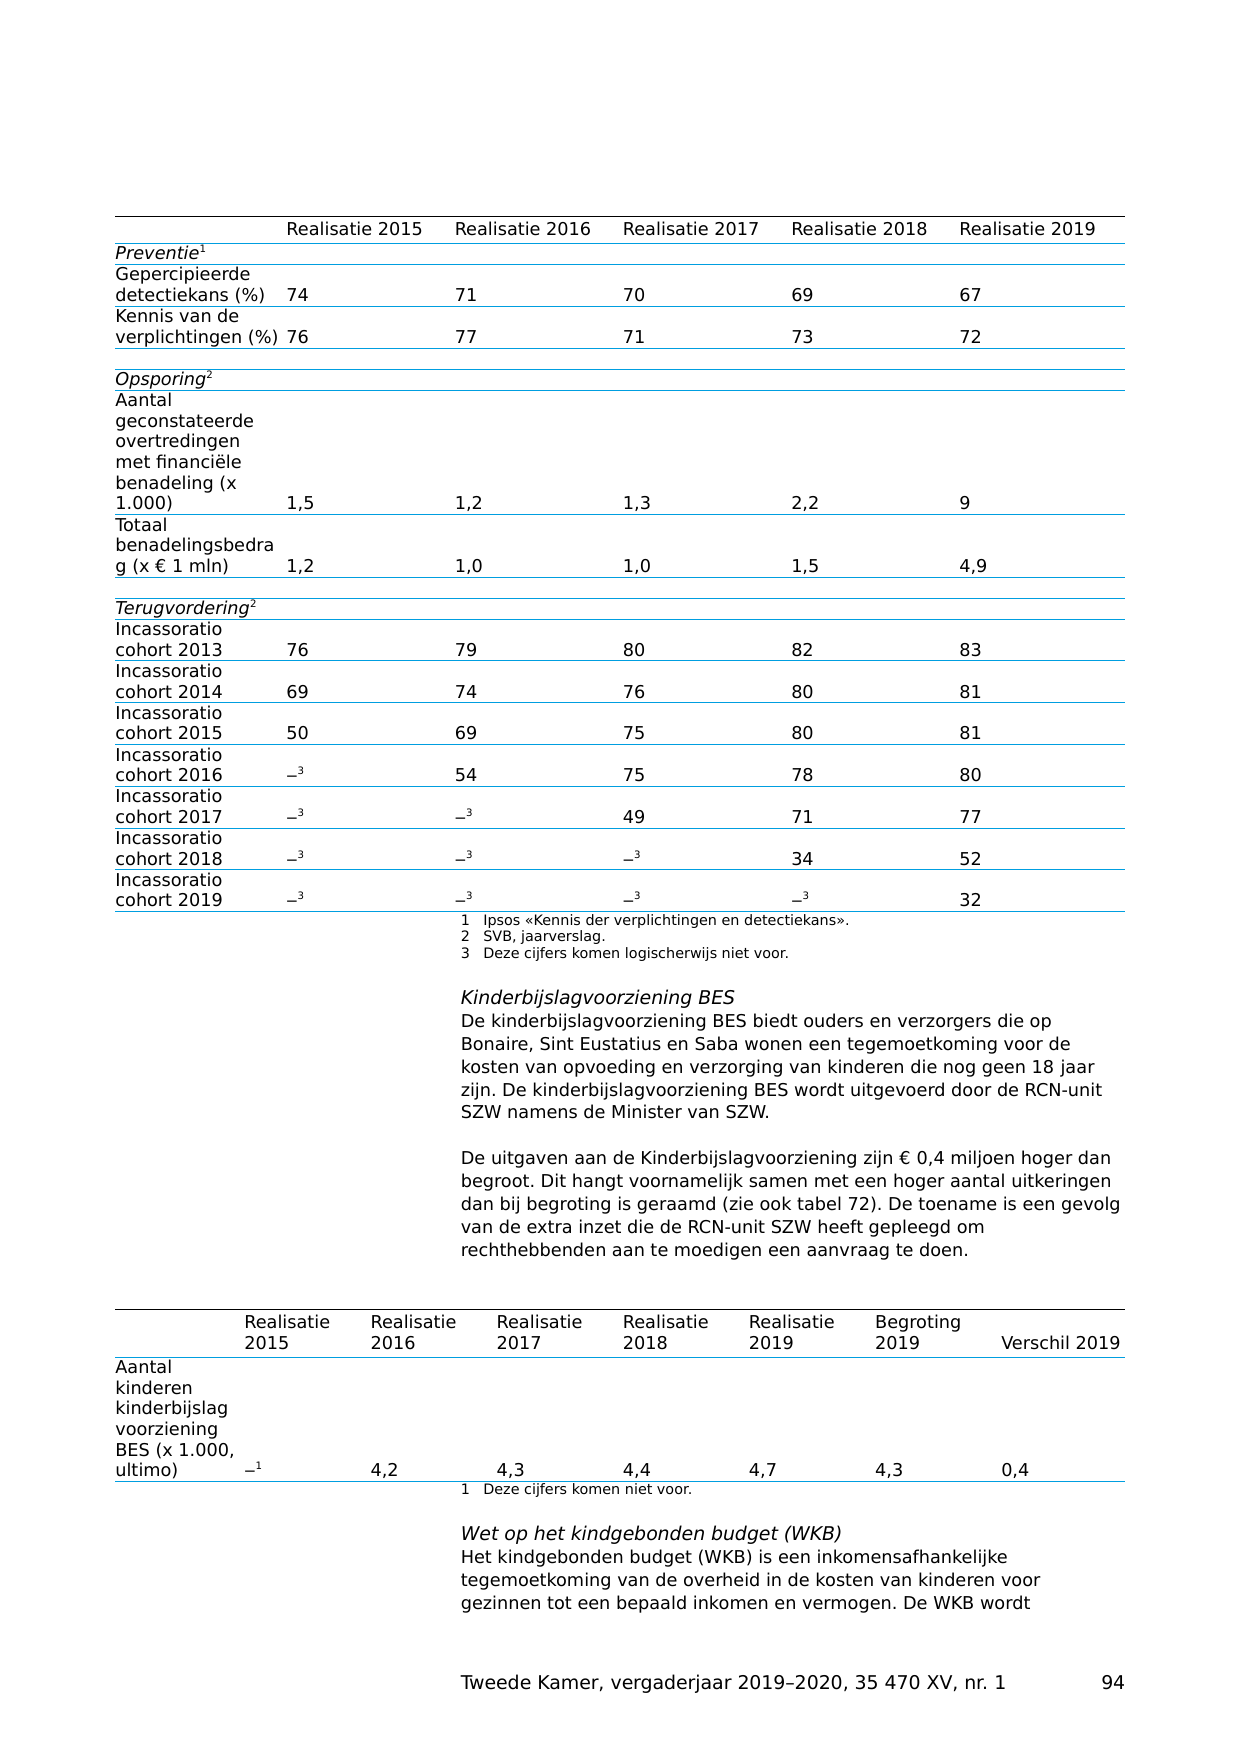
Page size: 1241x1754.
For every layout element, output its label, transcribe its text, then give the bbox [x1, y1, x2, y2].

table_cell [283, 599, 452, 619]
table_cell Realisatie 2018 [620, 1310, 746, 1356]
table_cell 69 [283, 661, 452, 702]
table_cell [956, 578, 1125, 597]
table_cell 81 [956, 703, 1125, 744]
table_cell [452, 599, 620, 619]
table_cell 69 [452, 703, 620, 744]
table_cell ‒3 [452, 870, 620, 911]
table_cell Gepercipieerde detectiekans (%) [115, 265, 283, 306]
list Deze cijfers komen logischerwijs niet voor. [461, 945, 1125, 962]
table_cell [788, 370, 956, 390]
table_cell 76 [620, 661, 788, 702]
table_cell 82 [788, 620, 956, 660]
table_cell 1,2 [283, 515, 452, 576]
table_cell 74 [452, 661, 620, 702]
table_cell 49 [620, 787, 788, 827]
table_cell ‒3 [452, 829, 620, 869]
table_cell Aantal kinderen kinderbijslagvoorziening BES (x 1.000, ultimo) [115, 1358, 241, 1481]
table_cell 83 [956, 620, 1125, 660]
table_cell Verschil 2019 [998, 1310, 1125, 1356]
table_cell 54 [452, 745, 620, 786]
table_cell 69 [788, 265, 956, 306]
table_cell 77 [956, 787, 1125, 827]
table_cell [283, 244, 452, 264]
table_cell [956, 244, 1125, 264]
table_cell [956, 349, 1125, 368]
table_cell Begroting 2019 [872, 1310, 998, 1356]
table_header Tabel 72 Kerncijfers Wet kinderbijslagvoorziening BES [115, 1284, 1125, 1309]
table_cell 4,3 [872, 1358, 998, 1481]
table_cell 78 [788, 745, 956, 786]
table_cell Incassoratio cohort 2017 [115, 787, 283, 827]
table_cell Incassoratio cohort 2016 [115, 745, 283, 786]
table_cell ‒3 [283, 787, 452, 827]
table_cell Incassoratio cohort 2015 [115, 703, 283, 744]
table_cell [283, 578, 452, 597]
table_cell Incassoratio cohort 2014 [115, 661, 283, 702]
table_cell [788, 578, 956, 597]
table_cell [115, 217, 283, 243]
table_cell [452, 578, 620, 597]
table_cell 73 [788, 307, 956, 347]
table_cell 1,5 [283, 391, 452, 514]
table_cell Aantal geconstateerde overtredingen met financiële benadeling (x 1.000) [115, 391, 283, 514]
table_cell 4,9 [956, 515, 1125, 576]
table_cell Realisatie 2017 [620, 217, 788, 243]
table_cell [788, 599, 956, 619]
table_cell [620, 349, 788, 368]
table_cell Realisatie 2017 [494, 1310, 620, 1356]
table_cell 34 [788, 829, 956, 869]
table_cell Realisatie 2016 [452, 217, 620, 243]
table_cell Terugvordering2 [115, 599, 283, 619]
table_cell 1,3 [620, 391, 788, 514]
table_cell Incassoratio cohort 2013 [115, 620, 283, 660]
table_cell Realisatie 2019 [746, 1310, 872, 1356]
table_cell 70 [620, 265, 788, 306]
table_cell 77 [452, 307, 620, 347]
table_cell [620, 244, 788, 264]
table_cell 52 [956, 829, 1125, 869]
list Deze cijfers komen niet voor. [461, 1482, 1125, 1498]
table_cell 1,0 [452, 515, 620, 576]
table_cell [788, 244, 956, 264]
table_cell 76 [283, 620, 452, 660]
text Het kindgebonden budget (WKB) is een inkomensafhankelijke tegemoetkoming van de overheid in de kosten van kinderen voor gezinnen tot een bepaald inkomen en vermogen. De WKB wordt [461, 1545, 1125, 1614]
table_cell Opsporing2 [115, 370, 283, 390]
table_cell [788, 349, 956, 368]
table_cell [620, 599, 788, 619]
table_cell 74 [283, 265, 452, 306]
table_cell 71 [788, 787, 956, 827]
table_cell 80 [956, 745, 1125, 786]
table_cell ‒3 [452, 787, 620, 827]
table_cell [956, 370, 1125, 390]
table_cell 4,2 [368, 1358, 493, 1481]
table_cell 79 [452, 620, 620, 660]
table_cell 9 [956, 391, 1125, 514]
table_cell Realisatie 2019 [956, 217, 1125, 243]
list SVB, jaarverslag. [461, 928, 1125, 945]
table_cell Totaal benadelingsbedrag (x € 1 mln) [115, 515, 283, 576]
table_cell [452, 244, 620, 264]
table_cell [620, 578, 788, 597]
table_cell [452, 349, 620, 368]
table_cell ‒3 [283, 745, 452, 786]
table_cell Incassoratio cohort 2018 [115, 829, 283, 869]
table_cell Realisatie 2018 [788, 217, 956, 243]
table_cell 72 [956, 307, 1125, 347]
table_cell Realisatie 2015 [241, 1310, 367, 1356]
table_cell 1,5 [788, 515, 956, 576]
table_cell 4,4 [620, 1358, 746, 1481]
table_cell 71 [620, 307, 788, 347]
table_cell 1,2 [452, 391, 620, 514]
table_cell 75 [620, 703, 788, 744]
table_cell [283, 349, 452, 368]
text De uitgaven aan de Kinderbijslagvoorziening zijn € 0,4 miljoen hoger dan begroot. Dit hangt voornamelijk samen met een hoger aantal uitkeringen dan bij begroting is geraamd (zie ook tabel 72). De toename is een gevolg van de extra inzet die de RCN-unit SZW heeft gepleegd om rechthebbenden aan te moedigen een aanvraag te doen. [461, 1146, 1125, 1261]
table_cell 80 [788, 703, 956, 744]
table_cell 2,2 [788, 391, 956, 514]
table_cell 32 [956, 870, 1125, 911]
table_cell 67 [956, 265, 1125, 306]
table_cell 80 [620, 620, 788, 660]
table_cell Kennis van de verplichtingen (%) [115, 307, 283, 347]
table_cell ‒1 [241, 1358, 367, 1481]
table_cell 80 [788, 661, 956, 702]
table_cell [452, 370, 620, 390]
table_cell [620, 370, 788, 390]
table_cell 4,3 [494, 1358, 620, 1481]
table_cell [283, 370, 452, 390]
table_cell [956, 599, 1125, 619]
table_cell 76 [283, 307, 452, 347]
table_cell ‒3 [620, 870, 788, 911]
title Wet op het kindgebonden budget (WKB) [461, 1523, 1125, 1545]
table_cell ‒3 [788, 870, 956, 911]
table_cell [115, 1310, 241, 1356]
table_cell 1,0 [620, 515, 788, 576]
table_cell Preventie1 [115, 244, 283, 264]
table_cell 4,7 [746, 1358, 872, 1481]
table_cell ‒3 [620, 829, 788, 869]
table_cell Realisatie 2016 [368, 1310, 493, 1356]
table_cell 81 [956, 661, 1125, 702]
table_header Tabel 71 Kerncijfers AKW (fraude en handhaving) [115, 191, 1125, 216]
text De kinderbijslagvoorziening BES biedt ouders en verzorgers die op Bonaire, Sint Eustatius en Saba wonen een tegemoetkoming voor de kosten van opvoeding en verzorging van kinderen die nog geen 18 jaar zijn. De kinderbijslagvoorziening BES wordt uitgevoerd door de RCN-unit SZW namens de Minister van SZW. [461, 1009, 1125, 1123]
title Kinderbijslagvoorziening BES [461, 987, 1125, 1009]
list Ipsos «Kennis der verplichtingen en detectiekans». [461, 912, 1125, 928]
table_cell ‒3 [283, 829, 452, 869]
table_cell Realisatie 2015 [283, 217, 452, 243]
table_cell ‒3 [283, 870, 452, 911]
table_cell 0,4 [998, 1358, 1125, 1481]
table_cell 50 [283, 703, 452, 744]
table_cell 71 [452, 265, 620, 306]
table_cell 75 [620, 745, 788, 786]
table_cell [115, 578, 283, 597]
table_cell Incassoratio cohort 2019 [115, 870, 283, 911]
table_cell [115, 349, 283, 368]
